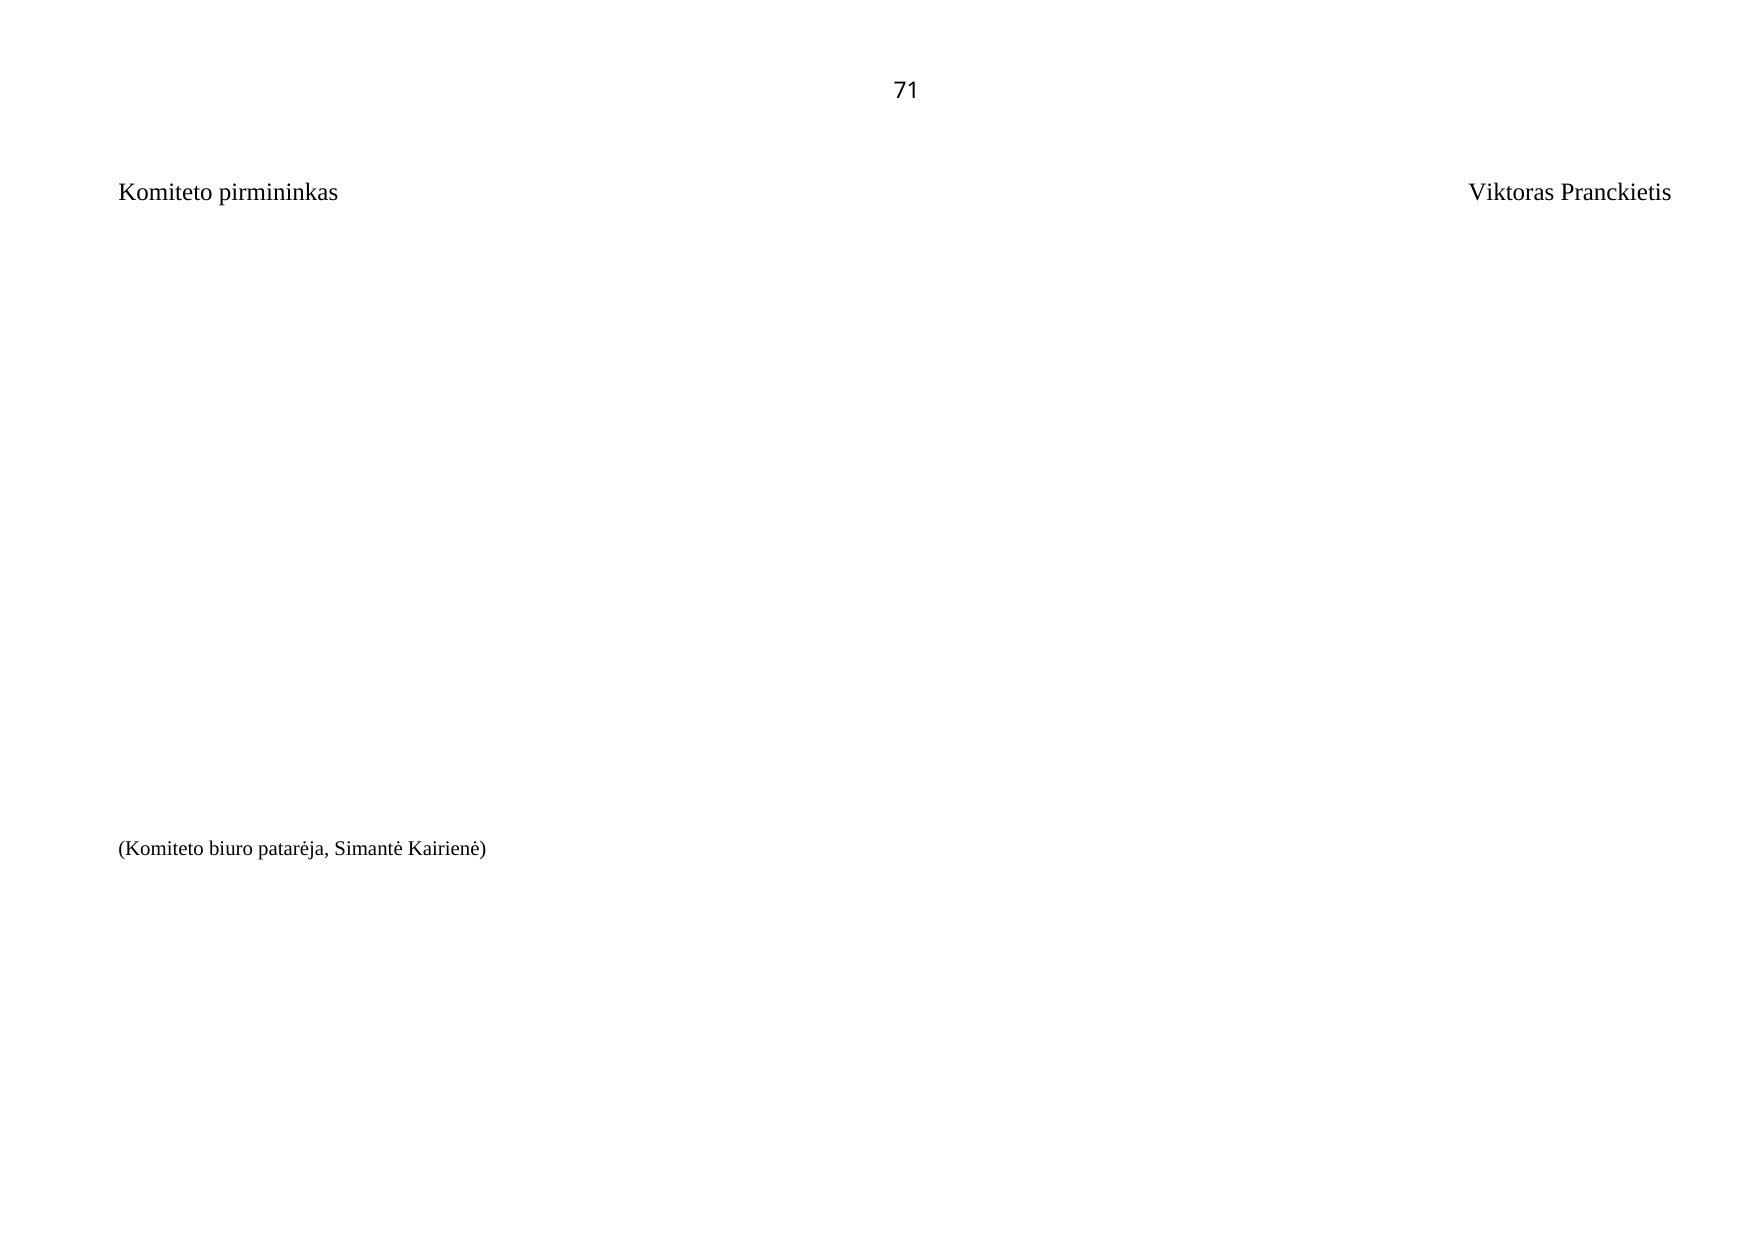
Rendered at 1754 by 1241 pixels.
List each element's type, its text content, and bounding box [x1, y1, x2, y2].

text Komiteto pirmininkas Viktoras Pranckietis [118, 177, 1695, 206]
text (Komiteto biuro patarėja, Simantė Kairienė) [118, 836, 1695, 860]
